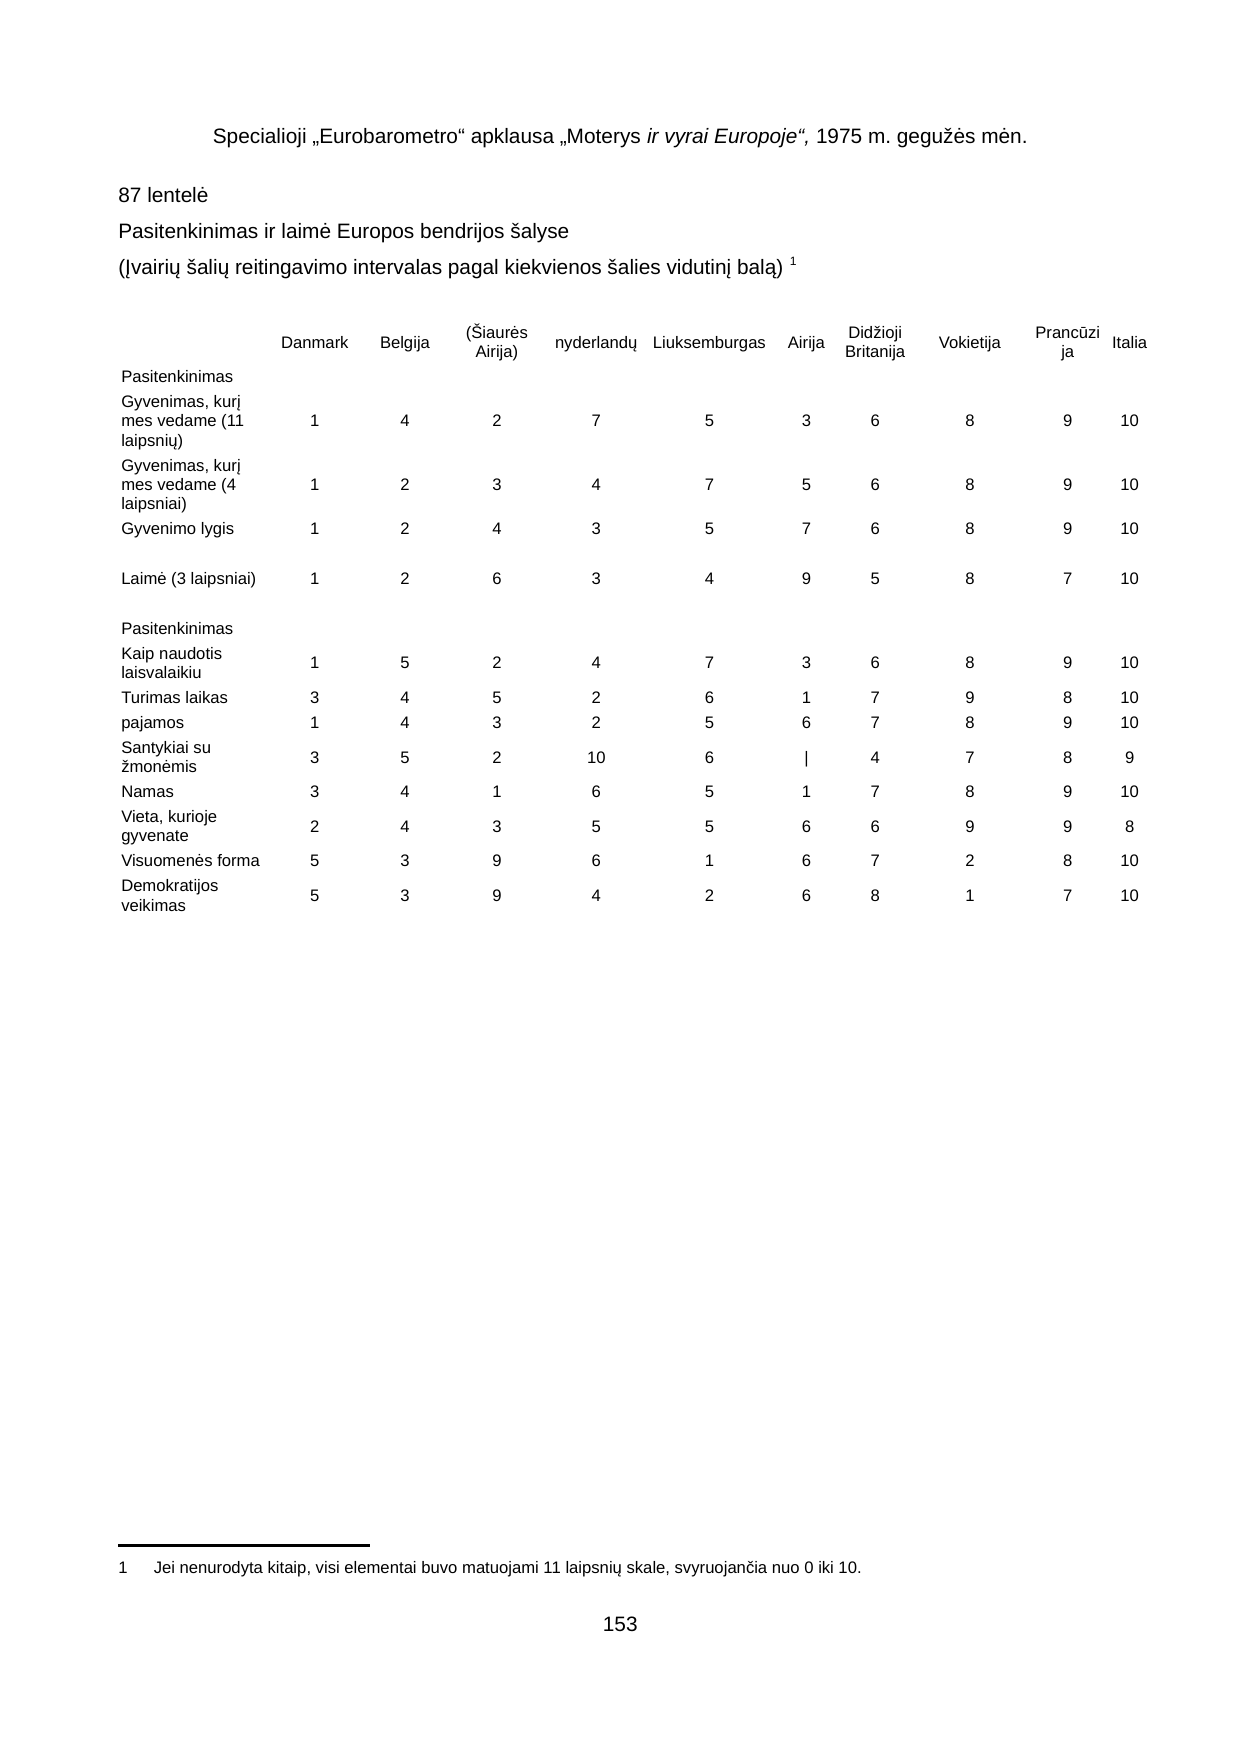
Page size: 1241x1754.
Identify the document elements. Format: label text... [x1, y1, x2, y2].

table_cell 5 [449, 685, 544, 710]
table_header Vokietija [908, 320, 1031, 364]
table_cell 10 [1104, 873, 1155, 917]
table_cell 1 [268, 516, 361, 541]
table_cell 10 [1104, 389, 1155, 452]
table_cell 2 [648, 873, 771, 917]
table_cell Pasitenkinimas [118, 616, 268, 641]
table_cell 3 [268, 779, 361, 804]
table_cell 8 [908, 710, 1031, 735]
table_cell Gyvenimas, kurį mes vedame (11 laipsnių) [118, 389, 268, 452]
table_cell 6 [544, 779, 648, 804]
table_cell 9 [1031, 804, 1104, 848]
table_header Prancūzija [1031, 320, 1104, 364]
table_cell 5 [361, 735, 449, 779]
table_cell 6 [771, 848, 842, 873]
table_cell [268, 364, 361, 389]
table_cell Namas [118, 779, 268, 804]
table_cell 8 [908, 641, 1031, 685]
table_cell 5 [842, 566, 908, 591]
table_cell 10 [1104, 779, 1155, 804]
table_cell 7 [544, 389, 648, 452]
table_cell 10 [1104, 685, 1155, 710]
table_cell [1031, 616, 1104, 641]
table_cell Demokratijos veikimas [118, 873, 268, 917]
table_cell 1 [268, 389, 361, 452]
table_cell 1 [648, 848, 771, 873]
table_cell [1104, 541, 1155, 566]
table_cell 3 [449, 804, 544, 848]
table_header Liuksemburgas [648, 320, 771, 364]
table_cell Laimė (3 laipsniai) [118, 566, 268, 591]
table_cell 10 [1104, 710, 1155, 735]
table_cell [771, 591, 842, 616]
table_cell 8 [908, 389, 1031, 452]
table_cell [1031, 364, 1104, 389]
table_cell 6 [449, 566, 544, 591]
table_cell 1 [268, 566, 361, 591]
table_cell 9 [1031, 516, 1104, 541]
table_cell 5 [648, 389, 771, 452]
table_cell 8 [908, 779, 1031, 804]
table_cell [268, 541, 361, 566]
table_cell 2 [361, 516, 449, 541]
table_cell 4 [449, 516, 544, 541]
table_cell 7 [648, 453, 771, 516]
table_cell 6 [771, 710, 842, 735]
table_cell 1 [771, 685, 842, 710]
table_cell 8 [908, 566, 1031, 591]
table_cell 5 [648, 804, 771, 848]
table_cell 8 [908, 453, 1031, 516]
table_cell [268, 616, 361, 641]
table_cell 9 [1104, 735, 1155, 779]
table_cell [544, 364, 648, 389]
table_cell 6 [842, 453, 908, 516]
table_cell [361, 364, 449, 389]
table_cell 2 [449, 735, 544, 779]
table_cell [648, 591, 771, 616]
text Jei nenurodyta kitaip, visi elementai buvo matuojami 11 laipsnių skale, svyruojančia nuo 0 iki 10. [118, 1557, 1122, 1577]
table_cell 3 [771, 389, 842, 452]
table_cell 7 [908, 735, 1031, 779]
table_cell 2 [361, 453, 449, 516]
table_cell [118, 541, 268, 566]
table_cell [361, 616, 449, 641]
table_cell 1 [268, 453, 361, 516]
table_cell 5 [648, 710, 771, 735]
table_cell 5 [771, 453, 842, 516]
table_cell 4 [544, 641, 648, 685]
table_cell Santykiai su žmonėmis [118, 735, 268, 779]
table_cell [1104, 591, 1155, 616]
table_cell 5 [544, 804, 648, 848]
table_cell [771, 364, 842, 389]
table_cell [1104, 616, 1155, 641]
table_cell 7 [842, 685, 908, 710]
table_cell 9 [908, 804, 1031, 848]
table_cell 9 [1031, 453, 1104, 516]
table_cell 5 [268, 873, 361, 917]
table_cell 6 [842, 804, 908, 848]
table_header Airija [771, 320, 842, 364]
table_cell 6 [771, 873, 842, 917]
table_cell [908, 616, 1031, 641]
table_cell 2 [908, 848, 1031, 873]
table_cell [449, 616, 544, 641]
table_cell 7 [842, 848, 908, 873]
text 87 lentelė [118, 183, 1122, 207]
text (Įvairių šalių reitingavimo intervalas pagal kiekvienos šalies vidutinį balą) [118, 254, 1122, 278]
table_cell 2 [449, 641, 544, 685]
table_cell 1 [268, 641, 361, 685]
table_cell [648, 616, 771, 641]
table_cell [842, 616, 908, 641]
table_cell 8 [1031, 685, 1104, 710]
table_cell 6 [648, 685, 771, 710]
table_cell 9 [1031, 779, 1104, 804]
table_cell 6 [771, 804, 842, 848]
table_cell 3 [268, 735, 361, 779]
table_cell [449, 541, 544, 566]
table_cell [908, 541, 1031, 566]
table_cell 2 [449, 389, 544, 452]
table_cell 2 [268, 804, 361, 848]
table_cell [544, 541, 648, 566]
table_cell 9 [449, 873, 544, 917]
table_cell 6 [842, 641, 908, 685]
text Pasitenkinimas ir laimė Europos bendrijos šalyse [118, 219, 1122, 243]
table_cell 9 [908, 685, 1031, 710]
table_cell 10 [1104, 641, 1155, 685]
table_cell 1 [268, 710, 361, 735]
table_cell 4 [361, 779, 449, 804]
table_cell 3 [361, 873, 449, 917]
table_cell [118, 591, 268, 616]
table_header nyderlandų [544, 320, 648, 364]
table_cell 4 [361, 710, 449, 735]
table_cell 4 [544, 453, 648, 516]
table_cell 1 [771, 779, 842, 804]
table_cell 8 [1104, 804, 1155, 848]
table_cell [544, 591, 648, 616]
table_cell pajamos [118, 710, 268, 735]
table_cell [648, 364, 771, 389]
table_header [118, 320, 268, 364]
table_cell 2 [544, 685, 648, 710]
table_cell 4 [361, 804, 449, 848]
table_cell [1031, 541, 1104, 566]
table_cell 3 [544, 516, 648, 541]
table_header Italia [1104, 320, 1155, 364]
table_cell [842, 364, 908, 389]
table_cell Turimas laikas [118, 685, 268, 710]
table_cell [449, 364, 544, 389]
table_cell 3 [268, 685, 361, 710]
table_cell 6 [842, 516, 908, 541]
table_cell 3 [361, 848, 449, 873]
table_cell 9 [1031, 389, 1104, 452]
table_cell [842, 541, 908, 566]
table_cell 5 [361, 641, 449, 685]
table_cell 5 [268, 848, 361, 873]
table_cell 4 [361, 685, 449, 710]
table_cell 2 [544, 710, 648, 735]
table_cell 7 [1031, 566, 1104, 591]
table_cell 7 [842, 710, 908, 735]
table_cell 10 [1104, 566, 1155, 591]
table_cell 1 [449, 779, 544, 804]
table_cell [449, 591, 544, 616]
table_cell 3 [771, 641, 842, 685]
table_cell Visuomenės forma [118, 848, 268, 873]
table_cell 6 [842, 389, 908, 452]
table_cell 1 [908, 873, 1031, 917]
table_cell Gyvenimas, kurį mes vedame (4 laipsniai) [118, 453, 268, 516]
table_cell [544, 616, 648, 641]
table_cell [361, 591, 449, 616]
table_cell 5 [648, 516, 771, 541]
table_cell 3 [449, 453, 544, 516]
table_cell [648, 541, 771, 566]
table_cell 6 [544, 848, 648, 873]
table_cell 9 [771, 566, 842, 591]
table_cell Pasitenkinimas [118, 364, 268, 389]
table_cell 8 [1031, 848, 1104, 873]
table_cell Vieta, kurioje gyvenate [118, 804, 268, 848]
table_cell [908, 364, 1031, 389]
table_cell [268, 591, 361, 616]
table_cell 4 [361, 389, 449, 452]
table_cell 7 [842, 779, 908, 804]
table_cell 8 [1031, 735, 1104, 779]
table_cell [771, 541, 842, 566]
table_cell 4 [648, 566, 771, 591]
table_cell 10 [1104, 453, 1155, 516]
table_cell 3 [544, 566, 648, 591]
table_cell Gyvenimo lygis [118, 516, 268, 541]
table_header Didžioji Britanija [842, 320, 908, 364]
table_cell 7 [648, 641, 771, 685]
table_header Belgija [361, 320, 449, 364]
table_header Danmark [268, 320, 361, 364]
table_cell 9 [1031, 641, 1104, 685]
table_cell 10 [1104, 848, 1155, 873]
table_cell 9 [449, 848, 544, 873]
table_cell [908, 591, 1031, 616]
table_cell [1104, 364, 1155, 389]
table_cell [771, 616, 842, 641]
table_cell 3 [449, 710, 544, 735]
table_cell 7 [771, 516, 842, 541]
table_cell Kaip naudotis laisvalaikiu [118, 641, 268, 685]
table_cell 10 [544, 735, 648, 779]
table_cell 4 [842, 735, 908, 779]
table_cell 5 [648, 779, 771, 804]
table_cell [1031, 591, 1104, 616]
table_cell 6 [648, 735, 771, 779]
table_cell 4 [544, 873, 648, 917]
table_header (Šiaurės Airija) [449, 320, 544, 364]
table_cell 8 [908, 516, 1031, 541]
table_cell 10 [1104, 516, 1155, 541]
table_cell 7 [1031, 873, 1104, 917]
table_cell [842, 591, 908, 616]
table_cell [361, 541, 449, 566]
table_cell 8 [842, 873, 908, 917]
table_cell 9 [1031, 710, 1104, 735]
table_cell | [771, 735, 842, 779]
table_cell 2 [361, 566, 449, 591]
